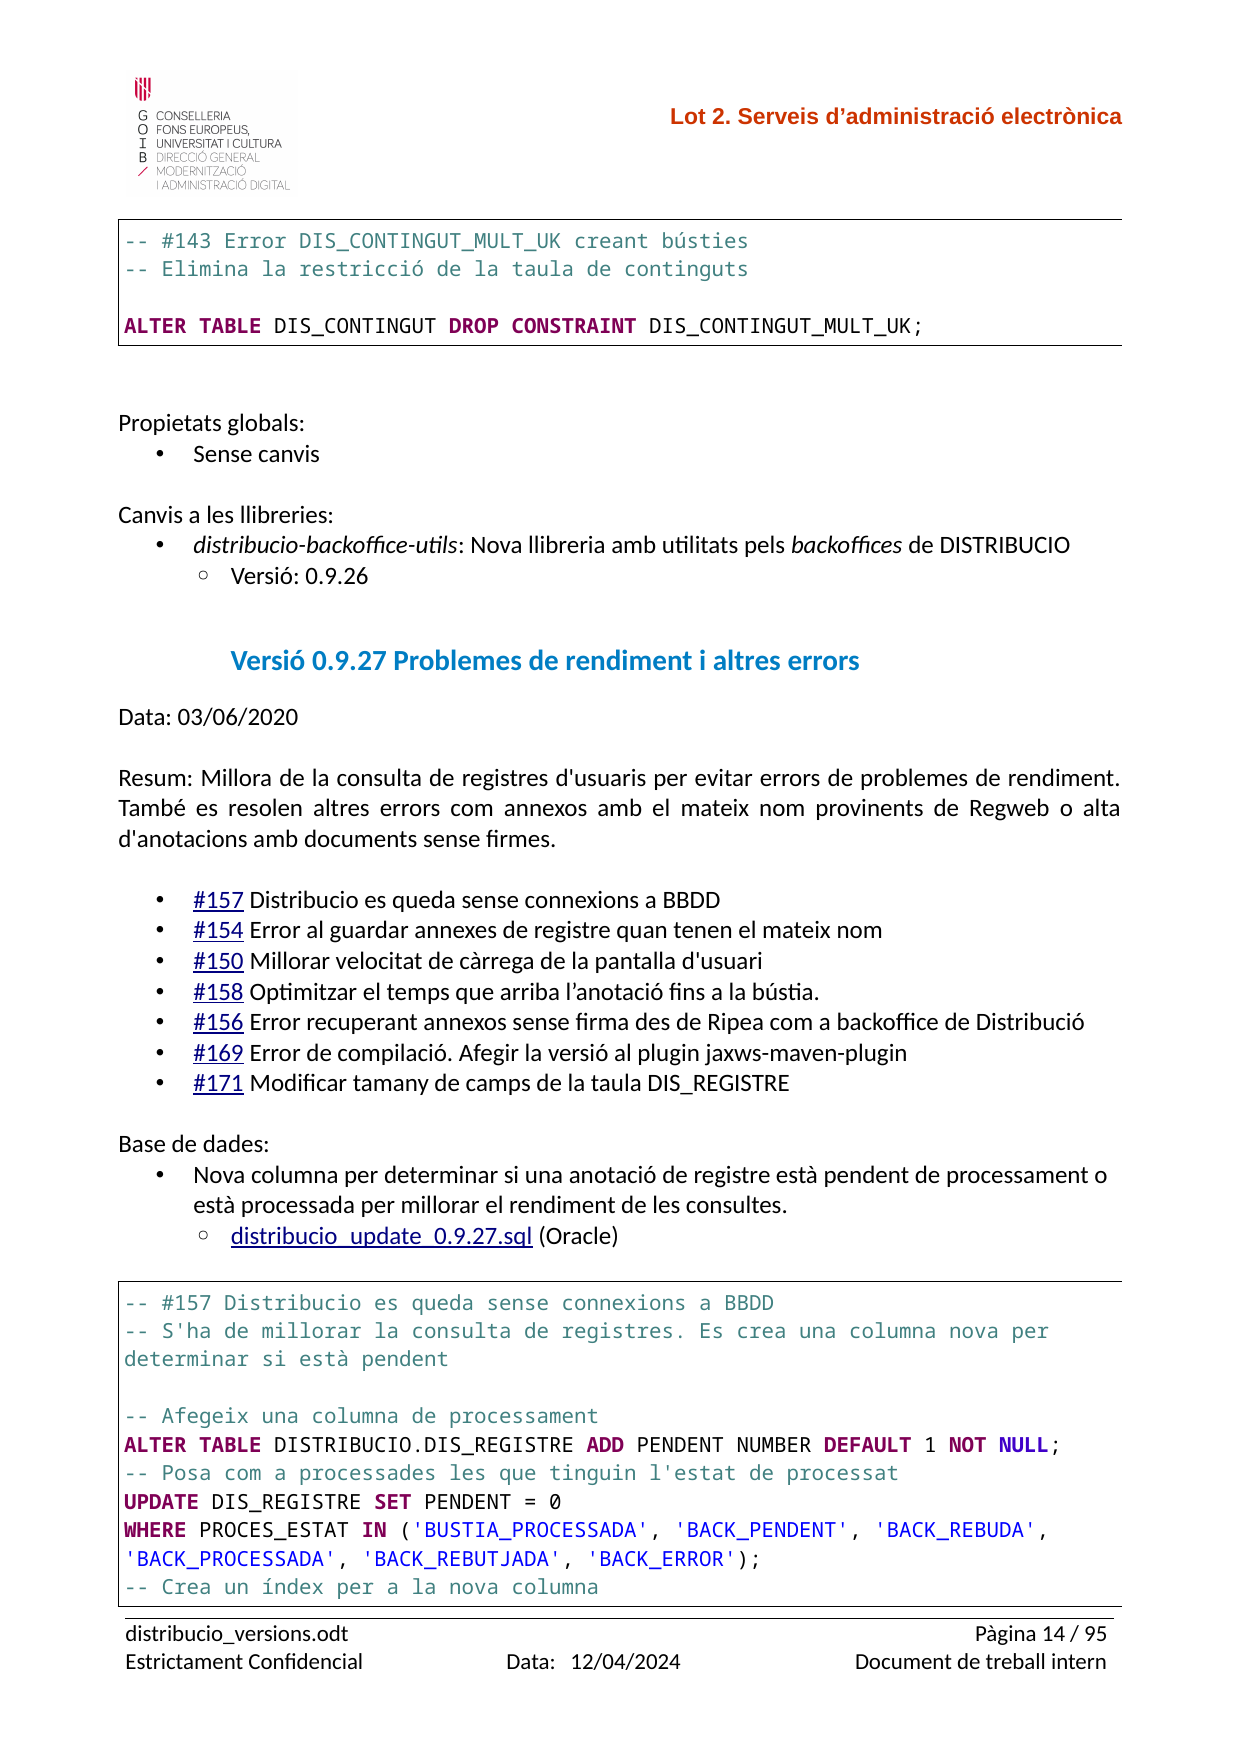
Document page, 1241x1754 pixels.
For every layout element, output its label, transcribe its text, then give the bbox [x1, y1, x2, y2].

list #150 Millorar velocitat de càrrega de la pantalla d'usuari [156, 945, 1122, 976]
list #169 Error de compilació. Afegir la versió al plugin jaxws-maven-plugin [156, 1037, 1122, 1067]
list #158 Optimitzar el temps que arriba l’anotació fins a la bústia. [156, 976, 1122, 1006]
text Base de dades: [118, 1128, 1122, 1159]
text Resum: Millora de la consulta de registres d'usuaris per evitar errors de problemes de rendiment. També es resolen altres errors com annexos amb el mateix nom provinents de Regweb o alta d'anotacions amb documents sense firmes. [118, 762, 1122, 854]
picture [126, 70, 299, 197]
text Propietats globals: [118, 407, 1122, 438]
list #171 Modificar tamany de camps de la taula DIS_REGISTRE [156, 1067, 1122, 1098]
table_header -- #143 Error DIS_CONTINGUT_MULT_UK creant bústies -- Elimina la restricció de la taula de continguts ALTER TABLE DIS_CONTINGUT DROP CONSTRAINT DIS_CONTINGUT_MULT_UK; [119, 220, 1122, 345]
list #156 Error recuperant annexos sense firma des de Ripea com a backoffice de Distribució [156, 1006, 1122, 1037]
table_header -- #157 Distribucio es queda sense connexions a BBDD -- S'ha de millorar la consulta de registres. Es crea una columna nova per determinar si està pendent -- Afegeix una columna de processament ALTER TABLE DISTRIBUCIO.DIS_REGISTRE ADD PENDENT NUMBER DEFAULT 1 NOT NULL; -- Posa com a processades les que tinguin l'estat de processat UPDATE DIS_REGISTRE SET PENDENT = 0 WHERE PROCES_ESTAT IN ('BUSTIA_PROCESSADA', 'BACK_PENDENT', 'BACK_REBUDA', 'BACK_PROCESSADA', 'BACK_REBUTJADA', 'BACK_ERROR'); -- Crea un índex per a la nova columna [119, 1282, 1122, 1606]
list Versió: 0.9.26 [193, 560, 1122, 591]
list #157 Distribucio es queda sense connexions a BBDD [156, 884, 1122, 915]
list Nova columna per determinar si una anotació de registre està pendent de processament o està processada per millorar el rendiment de les consultes. [156, 1159, 1122, 1220]
text Data: 03/06/2020 [118, 701, 1122, 732]
text Canvis a les llibreries: [118, 499, 1122, 529]
list #154 Error al guardar annexes de registre quan tenen el mateix nom [156, 915, 1122, 945]
list distribucio_update_0.9.27.sql (Oracle) [193, 1220, 1122, 1250]
subtitle Versió 0.9.27 Problemes de rendiment i altres errors [153, 642, 1122, 677]
list distribucio-backoffice-utils: Nova llibreria amb utilitats pels backoffices de DISTRIBUCIO [156, 529, 1122, 560]
list Sense canvis [156, 438, 1122, 468]
